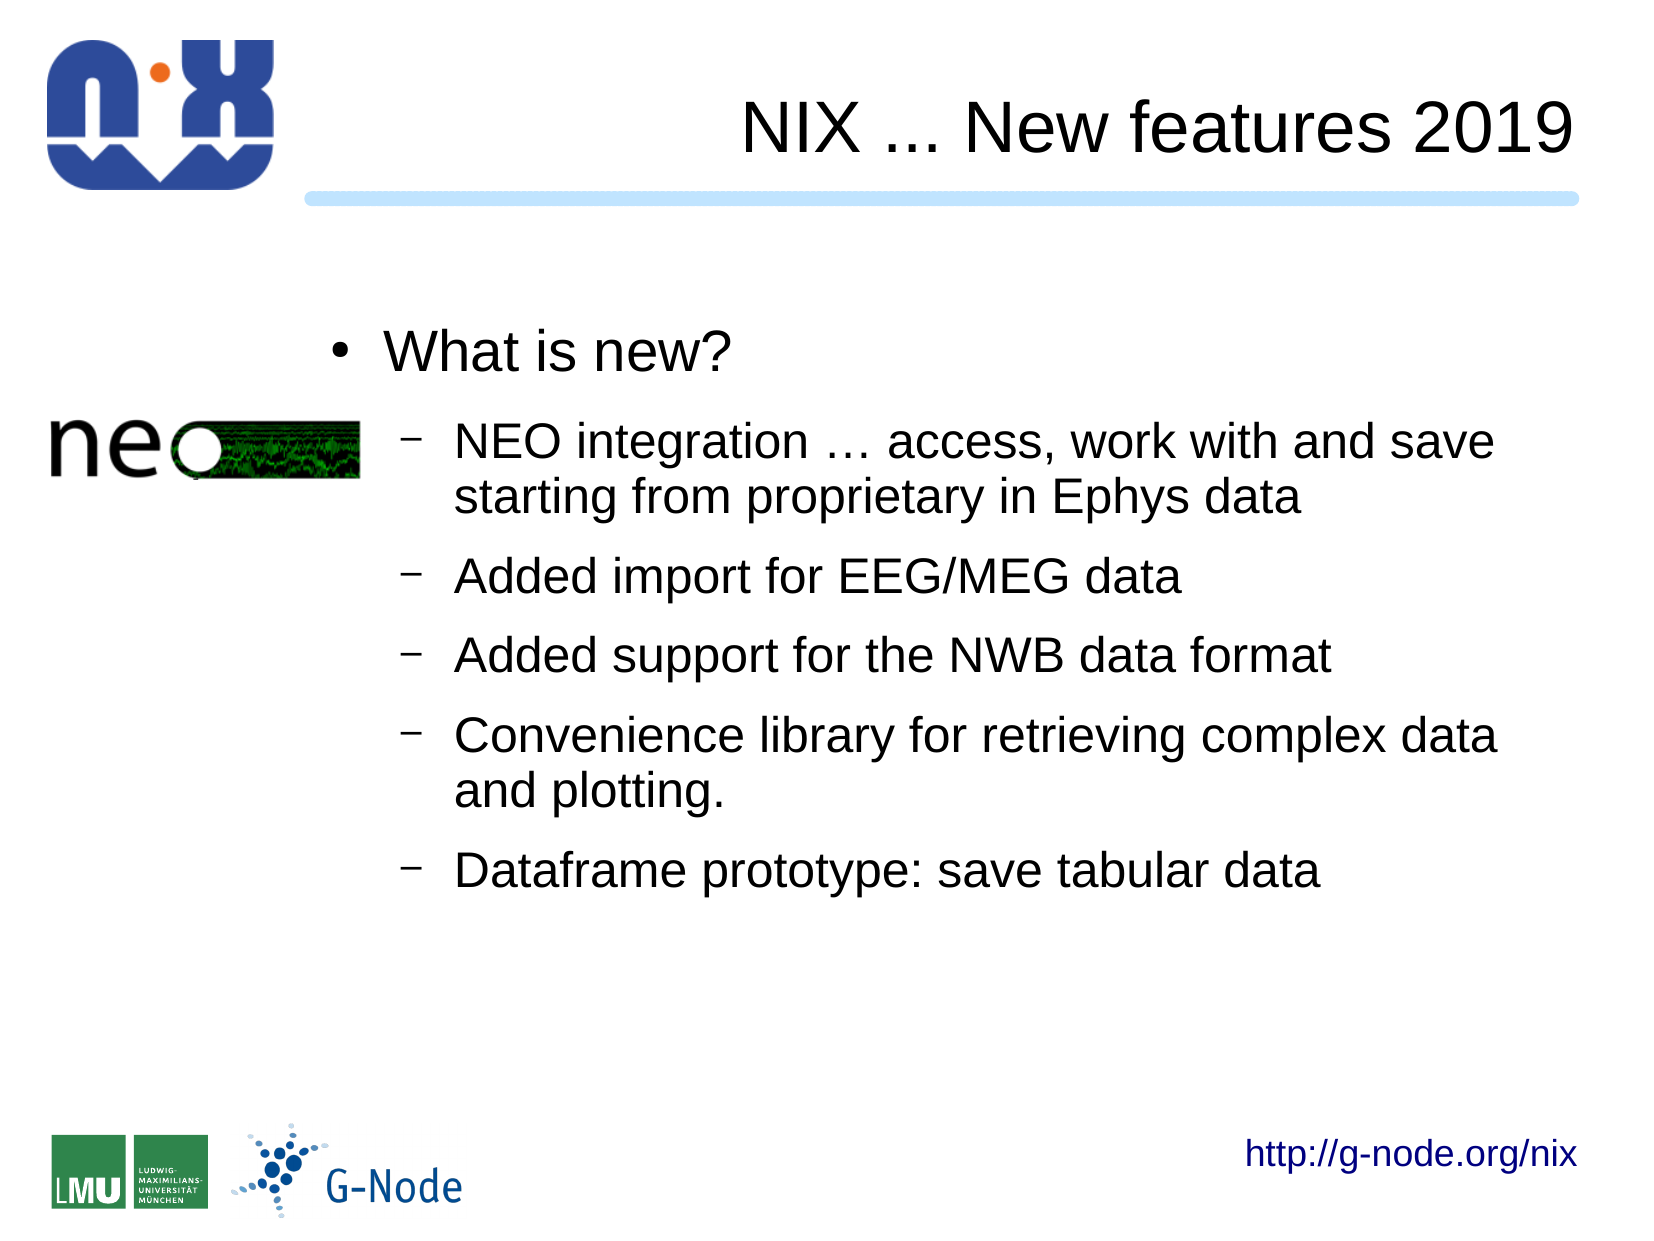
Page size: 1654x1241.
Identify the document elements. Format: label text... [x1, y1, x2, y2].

text_box http://g-node.org/nix [1230, 1125, 1606, 1186]
list What is new? NEO integration … access, work with and save starting from proprietary in Ephys data Added import for EEG/MEG data Added support for the NWB data format Convenience library for retrieving complex data and plotting. Dataframe prototype: save tabular data [312, 318, 1595, 947]
picture [47, 40, 274, 190]
picture [230, 1123, 467, 1219]
picture [50, 419, 361, 481]
text_box NIX ... New features 2019 [87, 30, 1576, 226]
